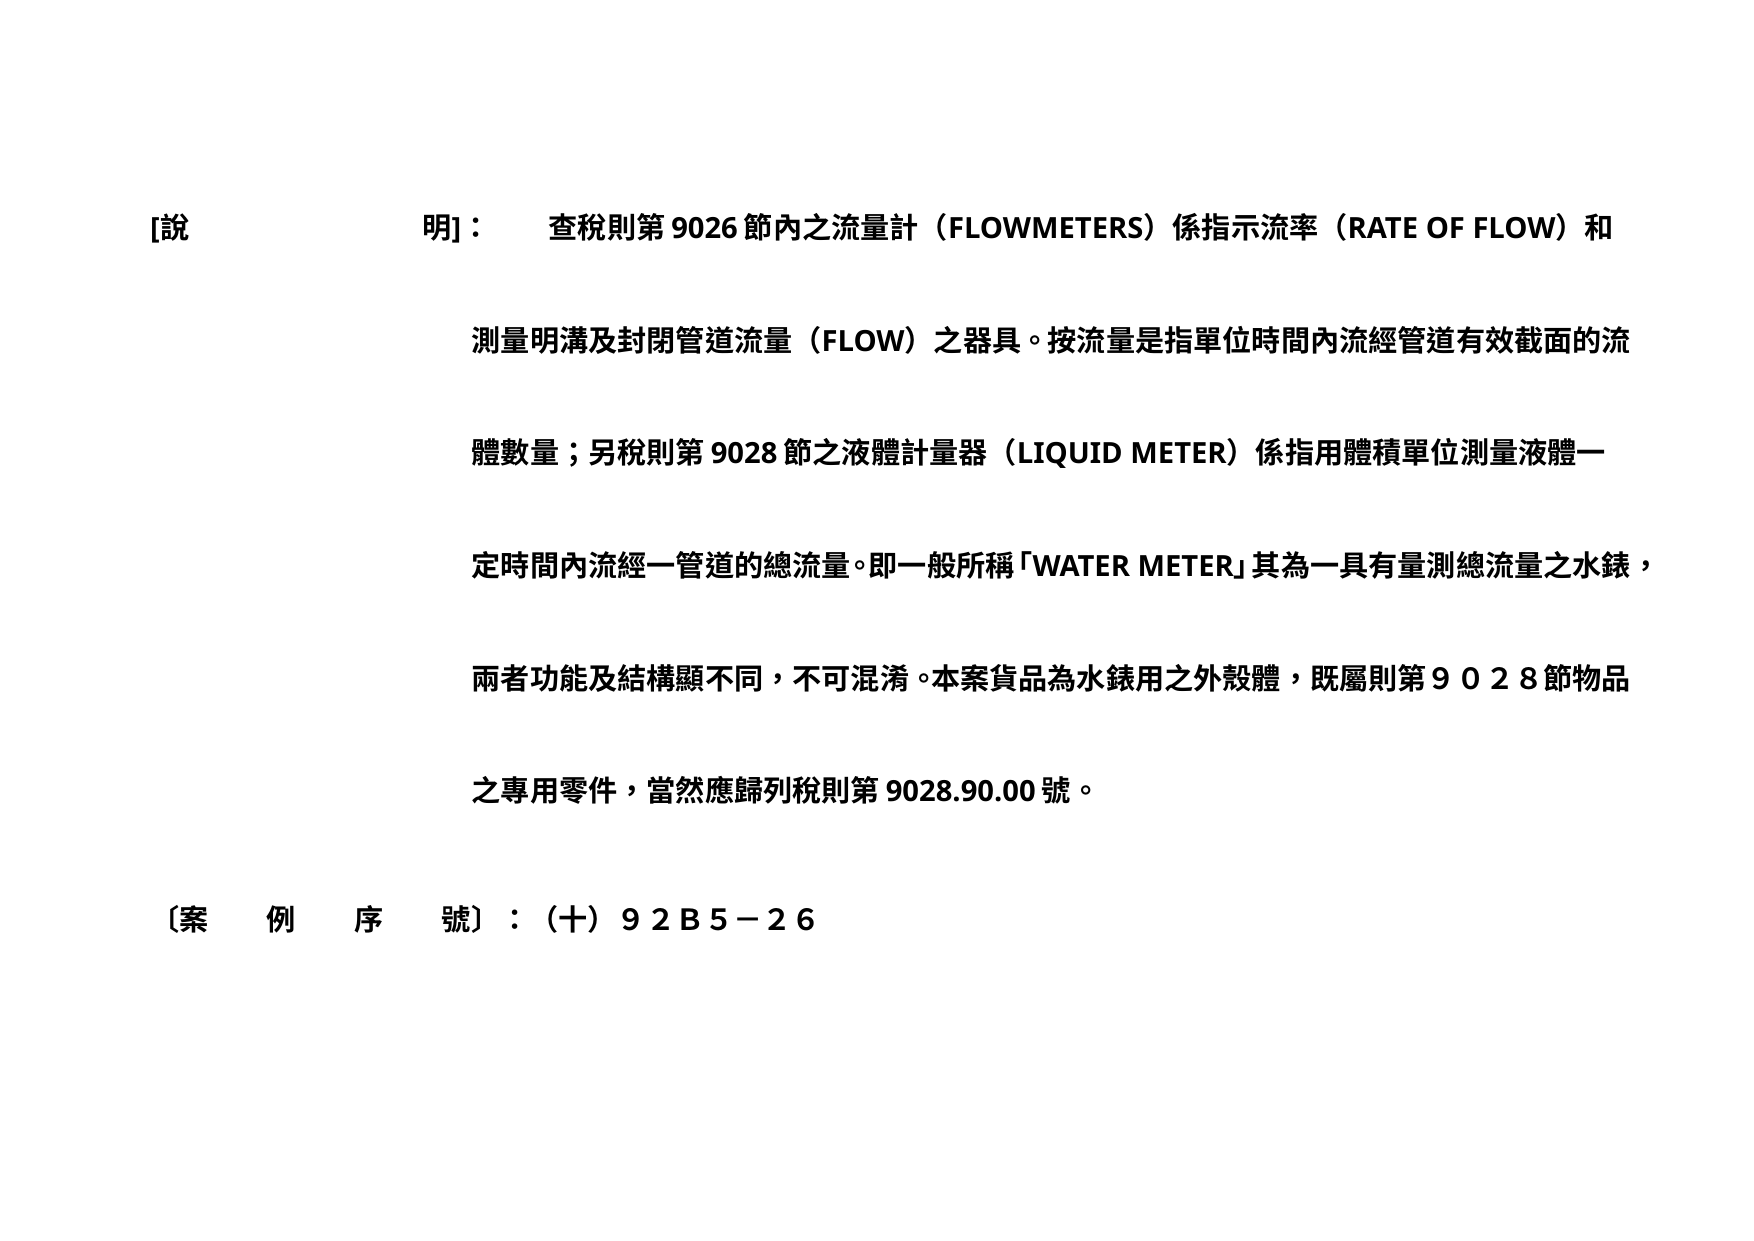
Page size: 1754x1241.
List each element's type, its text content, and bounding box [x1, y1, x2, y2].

text 〔案 例 序 號〕：（十）９２Ｂ５－２６ [150, 880, 1656, 955]
text [說 明]： 查稅則第9026節內之流量計（FLOWMETERS）係指示流率（RATE OF FLOW）和測量明溝及封閉管道流量（FLOW）之器具。按流量是指單位時間內流經管道有效截面的流體數量；另稅則第9028節之液體計量器（LIQUID METER）係指用體積單位測量液體一定時間內流經一管道的總流量。即一般所稱「WATER METER」其為一具有量測總流量之水錶，兩者功能及結構顯不同，不可混淆。本案貨品為水錶用之外殼體，既屬則第９０２８節物品之專用零件，當然應歸列稅則第9028.90.00號。 [150, 189, 1631, 826]
